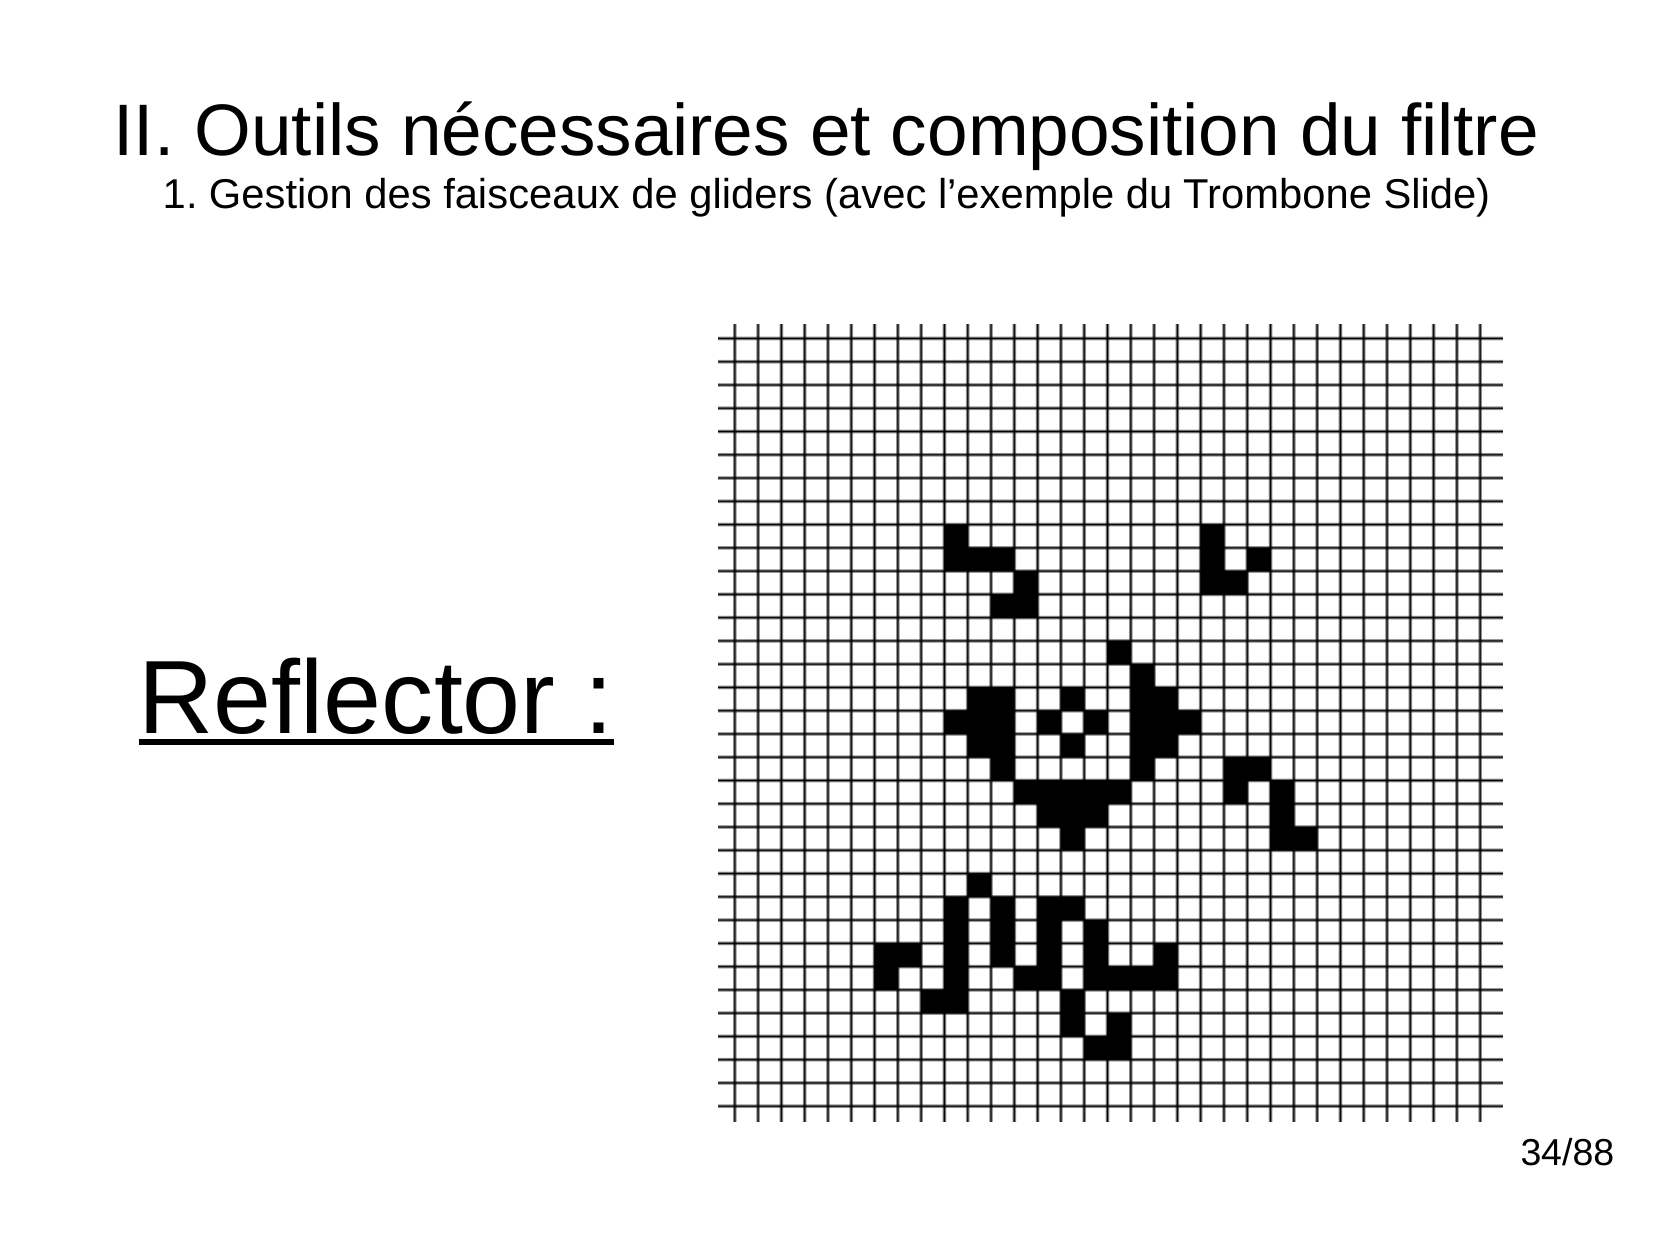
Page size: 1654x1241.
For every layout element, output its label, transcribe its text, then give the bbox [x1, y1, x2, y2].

picture [718, 324, 1503, 1123]
title II. Outils nécessaires et composition du filtre 1. Gestion des faisceaux de gliders (avec l’exemple du Trombone Slide) [0, 30, 1654, 276]
text_box Reflector : [124, 631, 629, 763]
text_box <number>/88 [1505, 1124, 1654, 1182]
